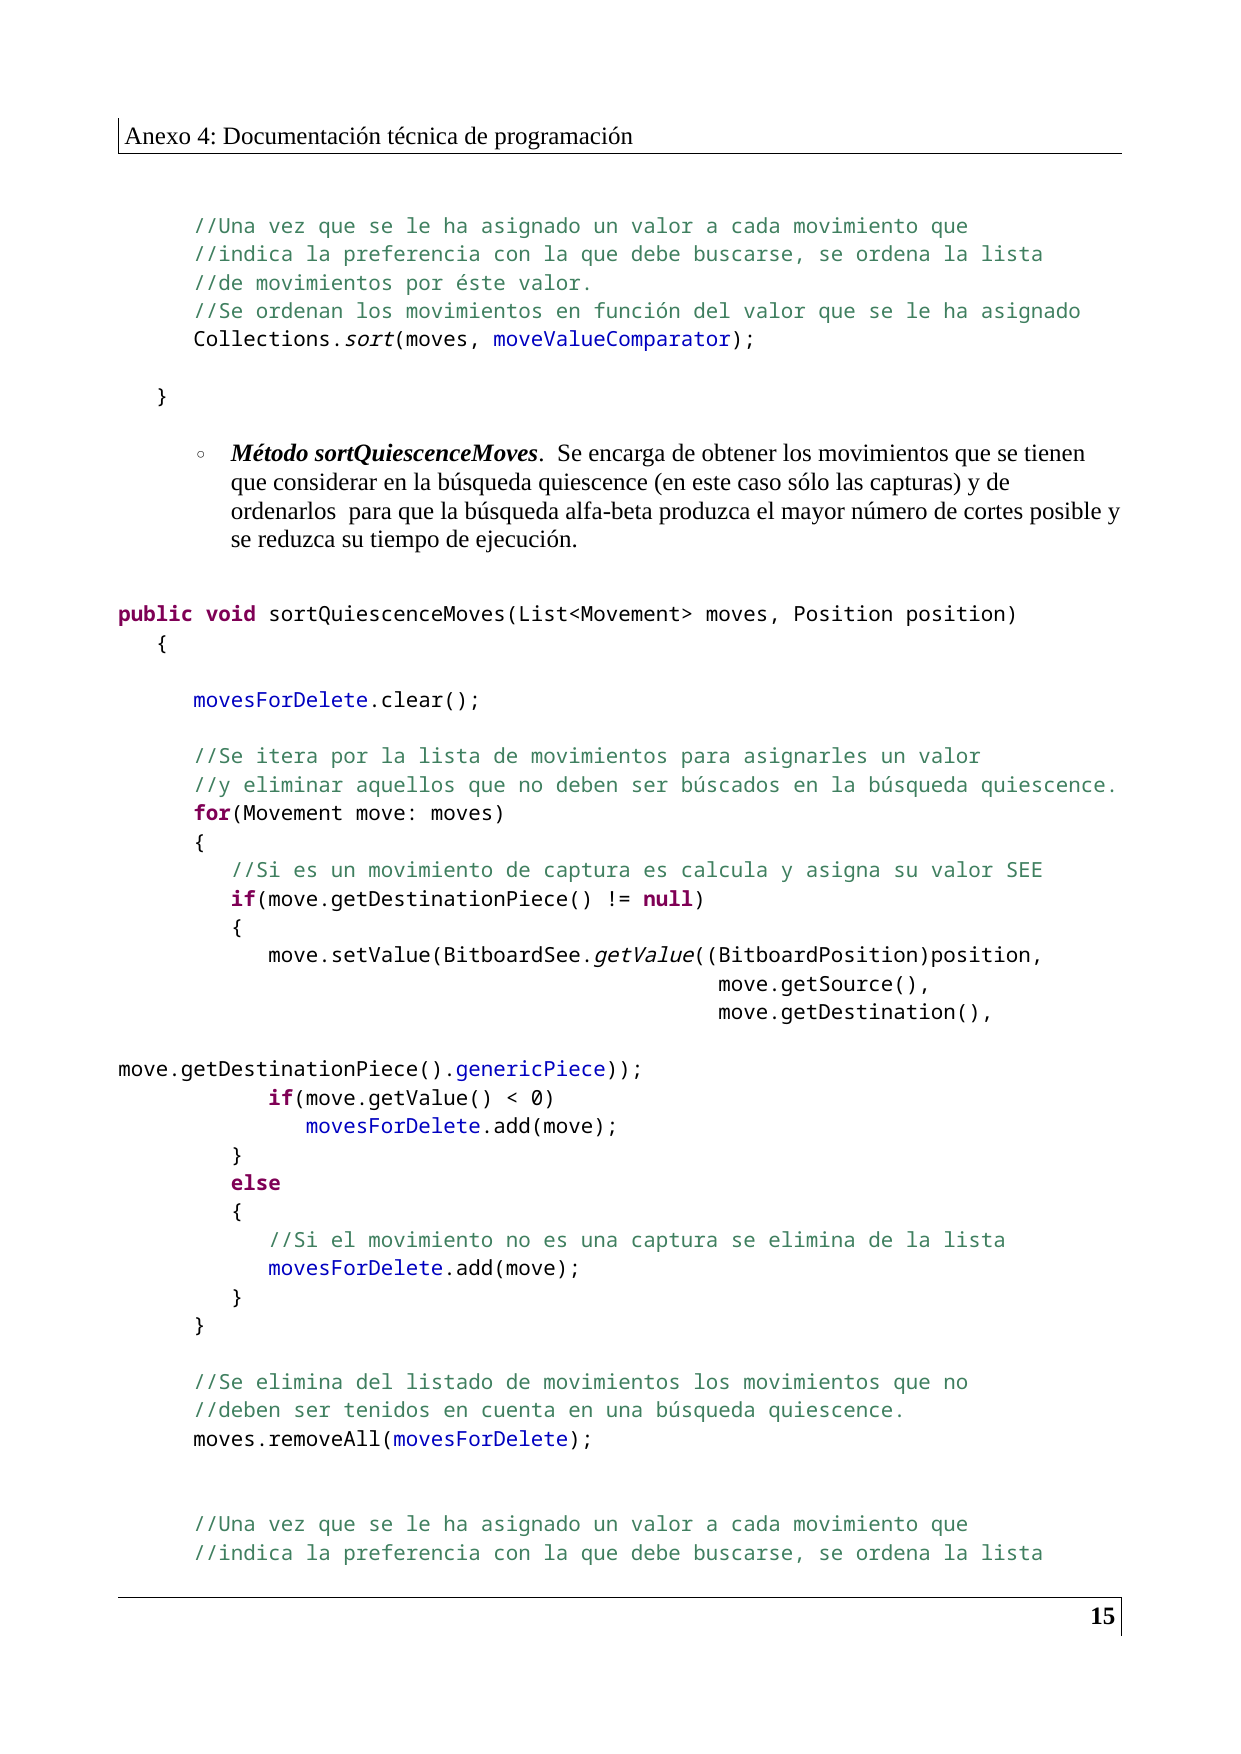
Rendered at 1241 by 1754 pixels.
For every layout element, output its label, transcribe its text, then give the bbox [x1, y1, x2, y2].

text //Una vez que se le ha asignado un valor a cada movimiento que [118, 211, 1122, 239]
text movesForDelete.add(move); [118, 1111, 1122, 1140]
list Método sortQuiescenceMoves. Se encarga de obtener los movimientos que se tienen que considerar en la búsqueda quiescence (en este caso sólo las capturas) y de ordenarlos para que la búsqueda alfa-beta produzca el mayor número de cortes posible y se reduzca su tiempo de ejecución. [193, 438, 1122, 553]
text for(Movement move: moves) [118, 798, 1122, 827]
text { [118, 827, 1122, 855]
text else [118, 1168, 1122, 1197]
text //indica la preferencia con la que debe buscarse, se ordena la lista [118, 239, 1122, 268]
text } [118, 1140, 1122, 1168]
text //deben ser tenidos en cuenta en una búsqueda quiescence. [118, 1396, 1122, 1424]
text public void sortQuiescenceMoves(List<Movement> moves, Position position) [118, 599, 1122, 628]
text } [118, 381, 1122, 410]
text //de movimientos por éste valor. [118, 268, 1122, 296]
text //Se itera por la lista de movimientos para asignarles un valor [118, 742, 1122, 770]
text //Una vez que se le ha asignado un valor a cada movimiento que [118, 1509, 1122, 1538]
text movesForDelete.clear(); [118, 685, 1122, 713]
text move.getSource(), [118, 969, 1122, 997]
text } [118, 1282, 1122, 1310]
text Collections.sort(moves, moveValueComparator); [118, 324, 1122, 353]
text { [118, 628, 1122, 656]
text //y eliminar aquellos que no deben ser búscados en la búsqueda quiescence. [118, 770, 1122, 798]
text moves.removeAll(movesForDelete); [118, 1424, 1122, 1452]
text //Se ordenan los movimientos en función del valor que se le ha asignado [118, 296, 1122, 324]
text move.getDestinationPiece().genericPiece)); [118, 1026, 1122, 1083]
text //Si el movimiento no es una captura se elimina de la lista [118, 1225, 1122, 1253]
text } [118, 1310, 1122, 1339]
text //Se elimina del listado de movimientos los movimientos que no [118, 1367, 1122, 1396]
text if(move.getDestinationPiece() != null) [118, 884, 1122, 912]
text //indica la preferencia con la que debe buscarse, se ordena la lista [118, 1538, 1122, 1566]
text movesForDelete.add(move); [118, 1253, 1122, 1282]
text //Si es un movimiento de captura es calcula y asigna su valor SEE [118, 855, 1122, 884]
text { [118, 1197, 1122, 1225]
text move.setValue(BitboardSee.getValue((BitboardPosition)position, [118, 941, 1122, 969]
text if(move.getValue() < 0) [118, 1083, 1122, 1111]
text move.getDestination(), [118, 997, 1122, 1026]
text { [118, 912, 1122, 941]
